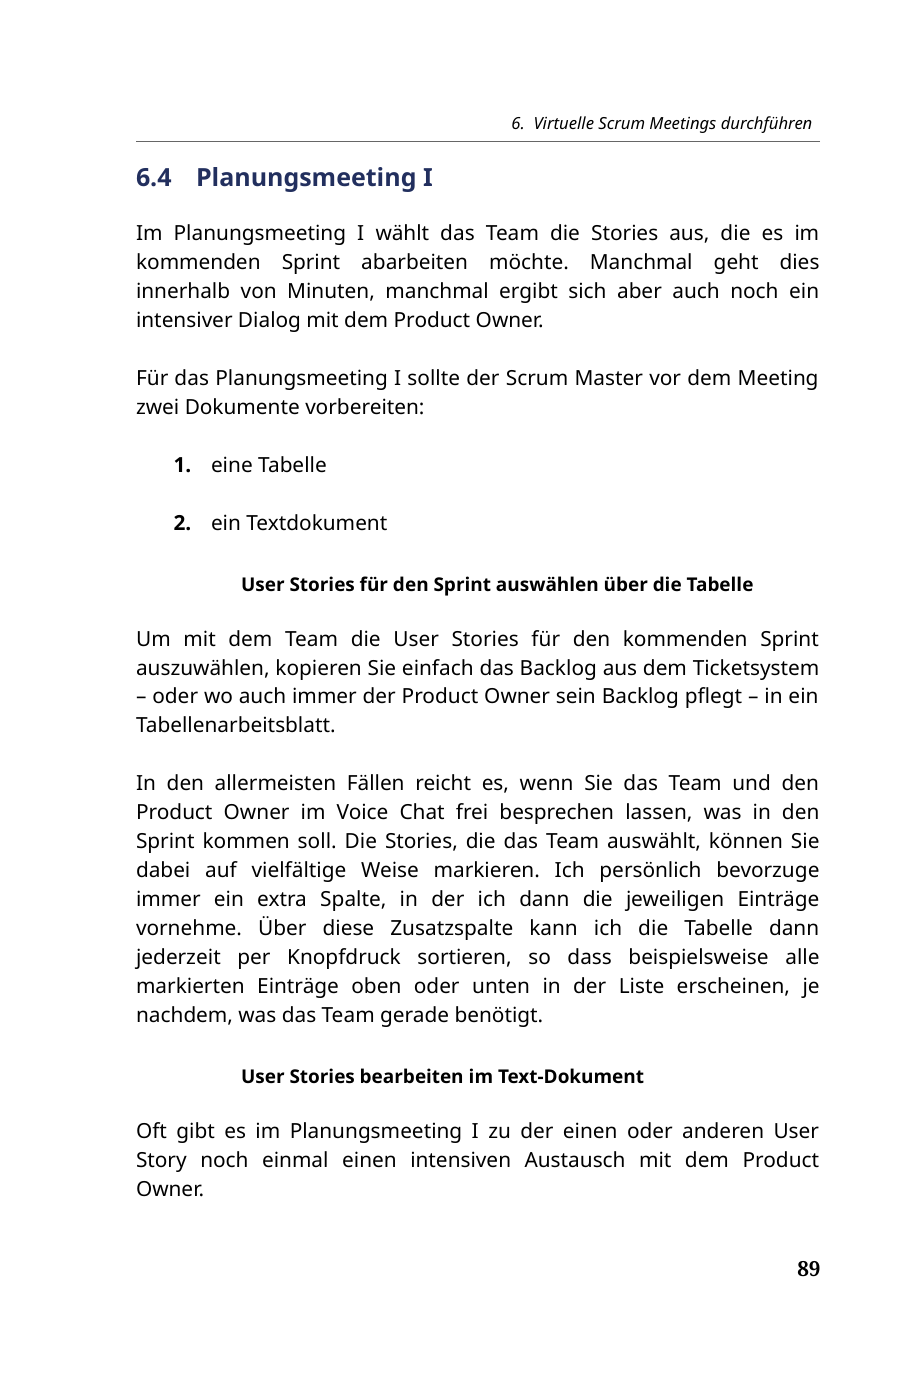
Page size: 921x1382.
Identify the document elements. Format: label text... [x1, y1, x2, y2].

text Für das Planungsmeeting I sollte der Scrum Master vor dem Meeting zwei Dokumente vorbereiten: [136, 341, 820, 420]
text Um mit dem Team die User Stories für den kommenden Sprint auszuwählen, kopieren Sie einfach das Backlog aus dem Ticketsystem – oder wo auch immer der Product Owner sein Backlog pflegt – in ein Tabellenarbeitsblatt. [136, 597, 820, 739]
text In den allermeisten Fällen reicht es, wenn Sie das Team und den Product Owner im Voice Chat frei besprechen lassen, was in den Sprint kommen soll. Die Stories, die das Team auswählt, können Sie dabei auf vielfältige Weise markieren. Ich persönlich bevorzuge immer ein extra Spalte, in der ich dann die jeweiligen Einträge vornehme. Über diese Zusatzspalte kann ich die Tabelle dann jederzeit per Knopfdruck sortieren, so dass beispielsweise alle markierten Einträge oben oder unten in der Liste erscheinen, je nachdem, was das Team gerade benötigt. [136, 747, 820, 1028]
subtitle Planungsmeeting I [136, 159, 820, 193]
text Oft gibt es im Planungsmeeting I zu der einen oder anderen User Story noch einmal einen intensiven Austausch mit dem Product Owner. [136, 1090, 820, 1202]
subtitle User Stories bearbeiten im Text-Dokument [136, 1061, 820, 1090]
list eine Tabelle [173, 428, 820, 478]
subtitle User Stories für den Sprint auswählen über die Tabelle [136, 569, 820, 597]
list ein Textdokument [173, 486, 820, 536]
text Im Planungsmeeting I wählt das Team die Stories aus, die es im kommenden Sprint abarbeiten möchte. Manchmal geht dies innerhalb von Minuten, manchmal ergibt sich aber auch noch ein intensiver Dialog mit dem Product Owner. [136, 212, 820, 333]
